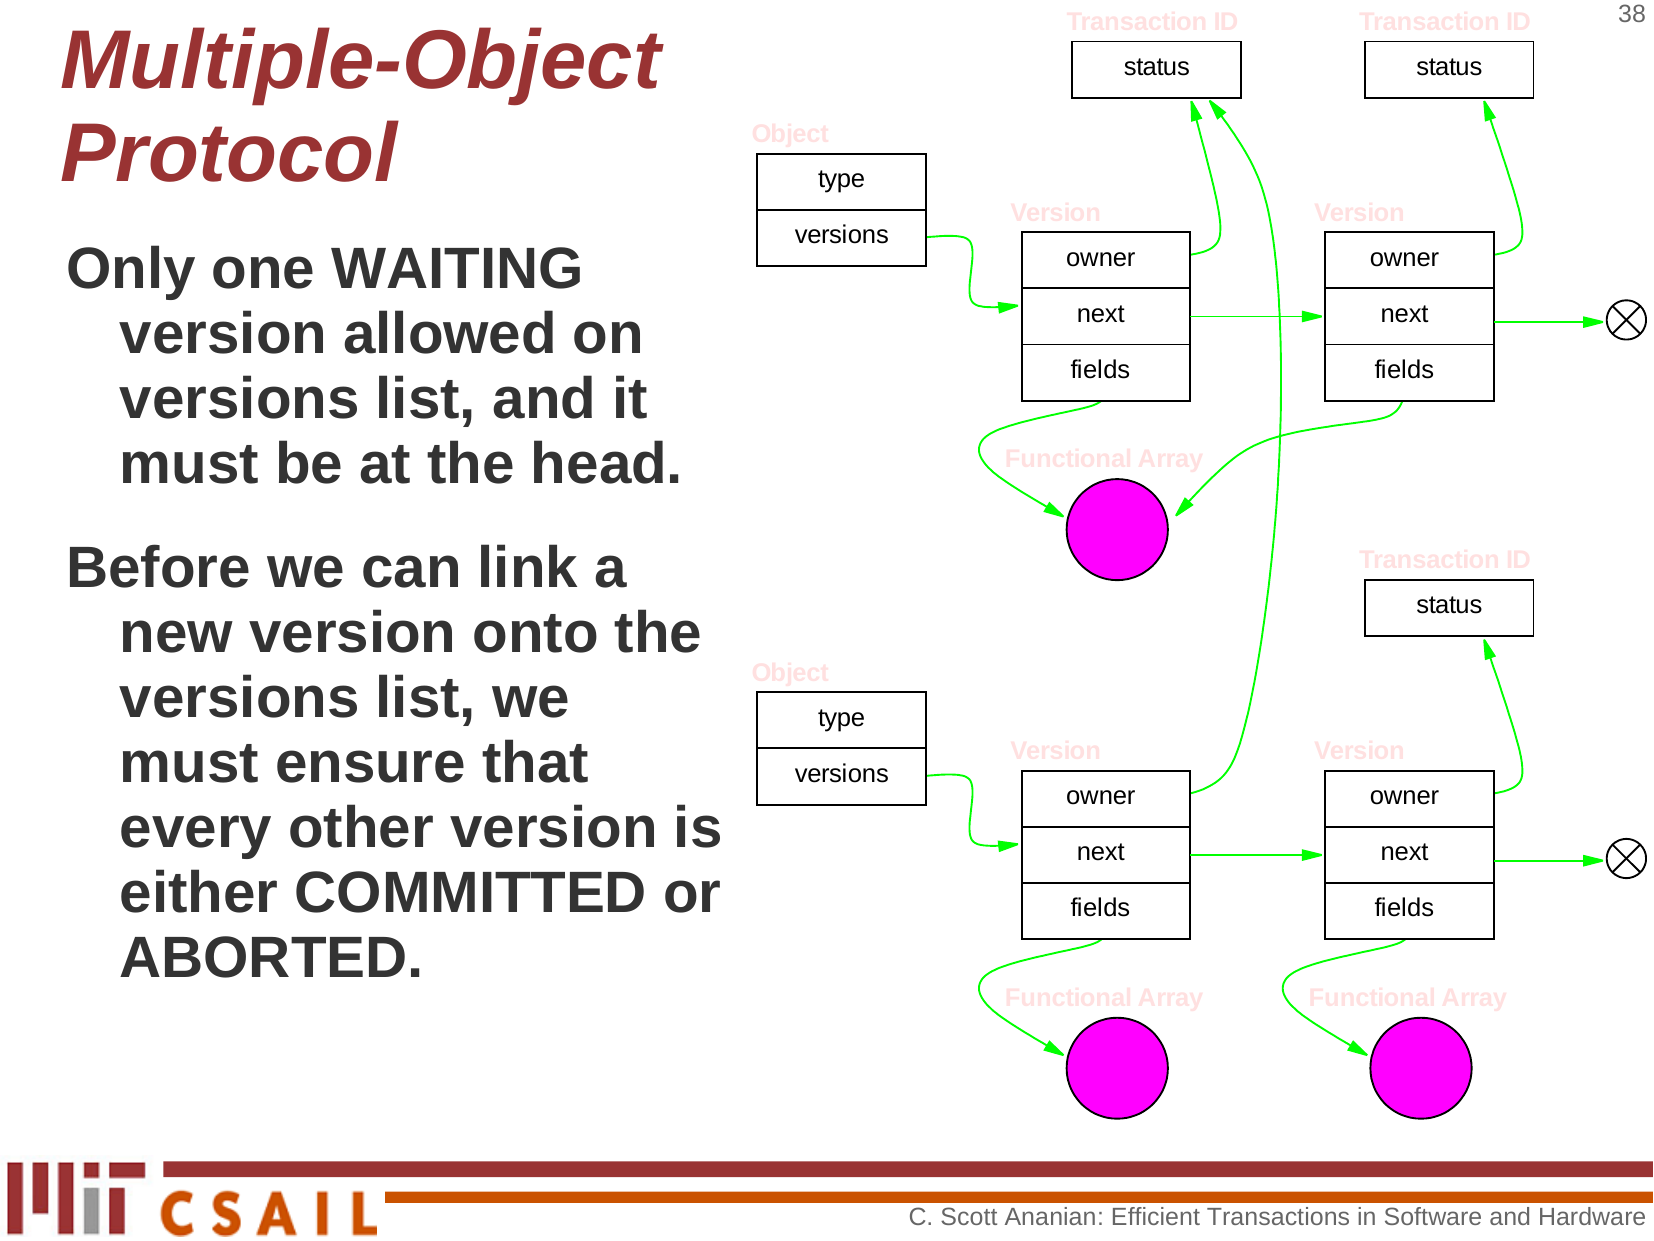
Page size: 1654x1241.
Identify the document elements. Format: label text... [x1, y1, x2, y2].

picture [743, 0, 1653, 1126]
title Multiple-Object Protocol [60, 0, 708, 214]
list Only one WAITING version allowed on versions list, and it must be at the head. Before we can link a new version onto the versions list, we must ensure that every other version is either COMMITTED or ABORTED. [48, 235, 726, 1124]
picture [0, 1155, 377, 1237]
